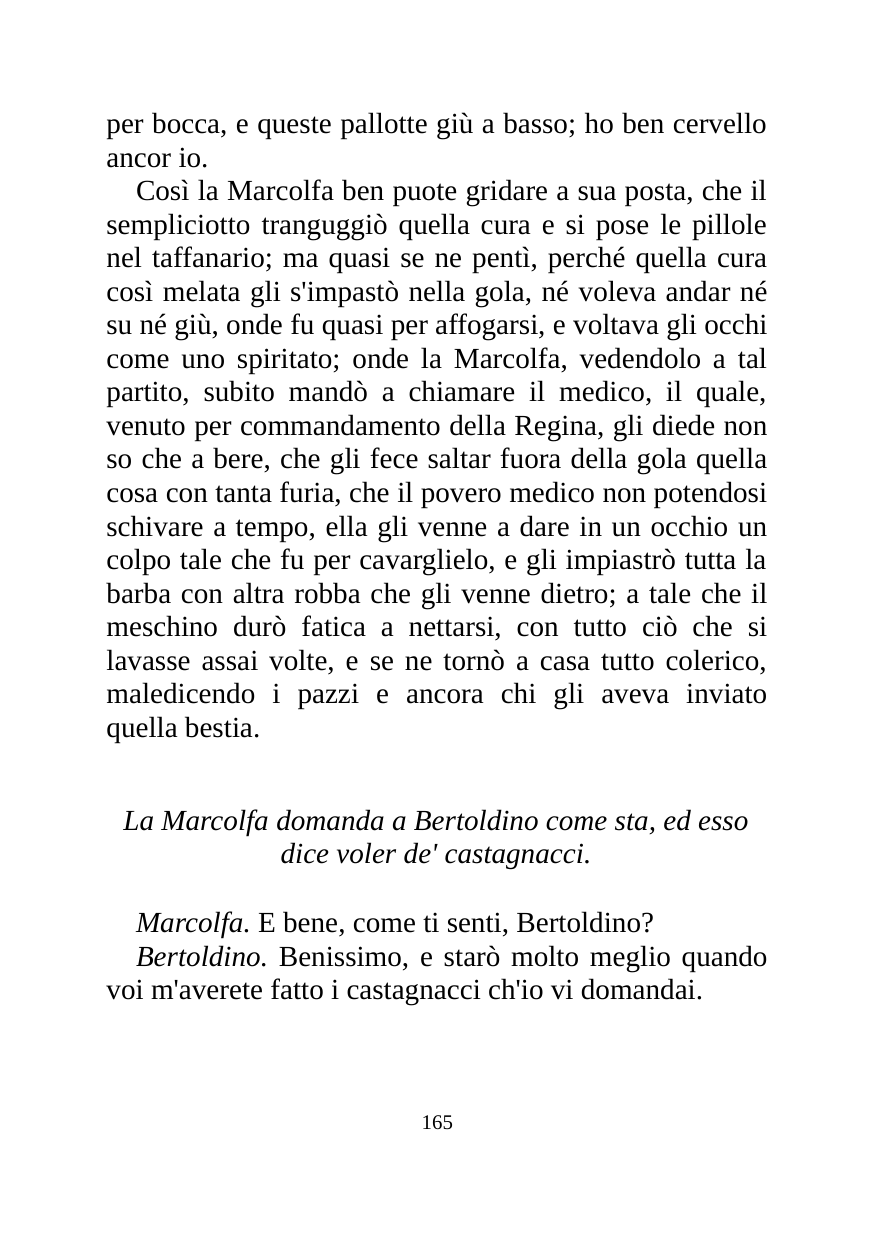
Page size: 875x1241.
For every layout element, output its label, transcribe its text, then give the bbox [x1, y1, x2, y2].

subtitle La Marcolfa domanda a Bertoldino come sta, ed esso dice voler de' castagnacci. [106, 803, 768, 870]
text per bocca, e queste pallotte giù a basso; ho ben cervello ancor io. [106, 106, 768, 173]
text Così la Marcolfa ben puote gridare a sua posta, che il sempliciotto tranguggiò quella cura e si pose le pillole nel taffanario; ma quasi se ne pentì, perché quella cura così melata gli s'impastò nella gola, né voleva andar né su né giù, onde fu quasi per affogarsi, e voltava gli occhi come uno spiritato; onde la Marcolfa, vedendolo a tal partito, subito mandò a chiamare il medico, il quale, venuto per commandamento della Regina, gli diede non so che a bere, che gli fece saltar fuora della gola quella cosa con tanta furia, che il povero medico non potendosi schivare a tempo, ella gli venne a dare in un occhio un colpo tale che fu per cavarglielo, e gli impiastrò tutta la barba con altra robba che gli venne dietro; a tale che il meschino durò fatica a nettarsi, con tutto ciò che si lavasse assai volte, e se ne tornò a casa tutto colerico, maledicendo i pazzi e ancora chi gli aveva inviato quella bestia. [106, 173, 768, 743]
text Bertoldino. Benissimo, e starò molto meglio quando voi m'averete fatto i castagnacci ch'io vi domandai. [106, 939, 768, 1006]
text Marcolfa. E bene, come ti senti, Bertoldino? [106, 905, 768, 939]
